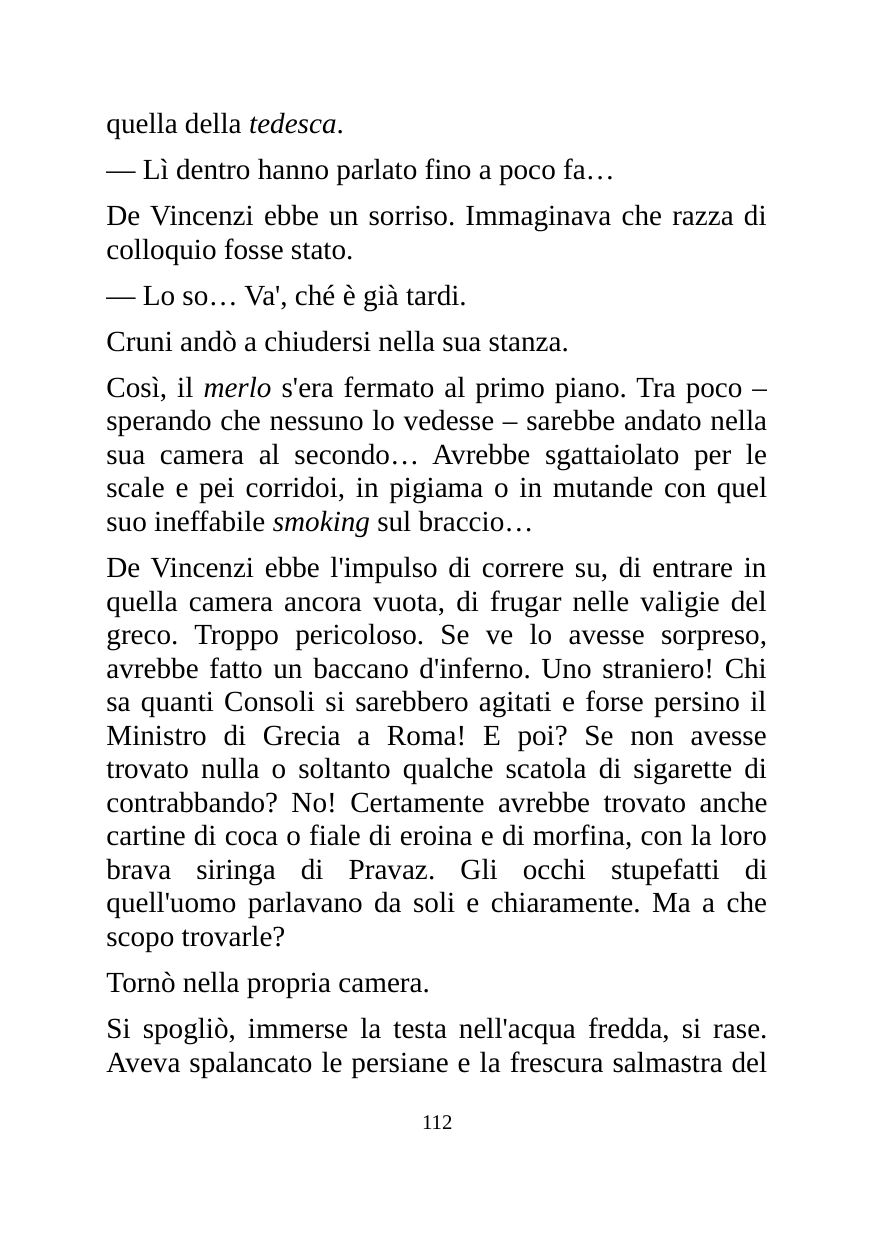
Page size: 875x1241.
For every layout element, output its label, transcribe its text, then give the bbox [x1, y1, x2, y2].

text quella della tedesca. [106, 106, 768, 140]
text Cruni andò a chiudersi nella sua stanza. [106, 324, 768, 357]
text De Vincenzi ebbe un sorriso. Immaginava che razza di colloquio fosse stato. [106, 198, 768, 265]
text Si spogliò, immerse la testa nell'acqua fredda, si rase. Aveva spalancato le persiane e la frescura salmastra del [106, 1011, 768, 1078]
text Così, il merlo s'era fermato al primo piano. Tra poco – sperando che nessuno lo vedesse – sarebbe andato nella sua camera al secondo… Avrebbe sgattaiolato per le scale e pei corridoi, in pigiama o in mutande con quel suo ineffabile smoking sul braccio… [106, 370, 768, 538]
text — Lo so… Va', ché è già tardi. [106, 278, 768, 311]
text — Lì dentro hanno parlato fino a poco fa… [106, 152, 768, 186]
text Tornò nella propria camera. [106, 965, 768, 999]
text De Vincenzi ebbe l'impulso di correre su, di entrare in quella camera ancora vuota, di frugar nelle valigie del greco. Troppo pericoloso. Se ve lo avesse sorpreso, avrebbe fatto un baccano d'inferno. Uno straniero! Chi sa quanti Consoli si sarebbero agitati e forse persino il Ministro di Grecia a Roma! E poi? Se non avesse trovato nulla o soltanto qualche scatola di sigarette di contrabbando? No! Certamente avrebbe trovato anche cartine di coca o fiale di eroina e di morfina, con la loro brava siringa di Pravaz. Gli occhi stupefatti di quell'uomo parlavano da soli e chiaramente. Ma a che scopo trovarle? [106, 550, 768, 953]
